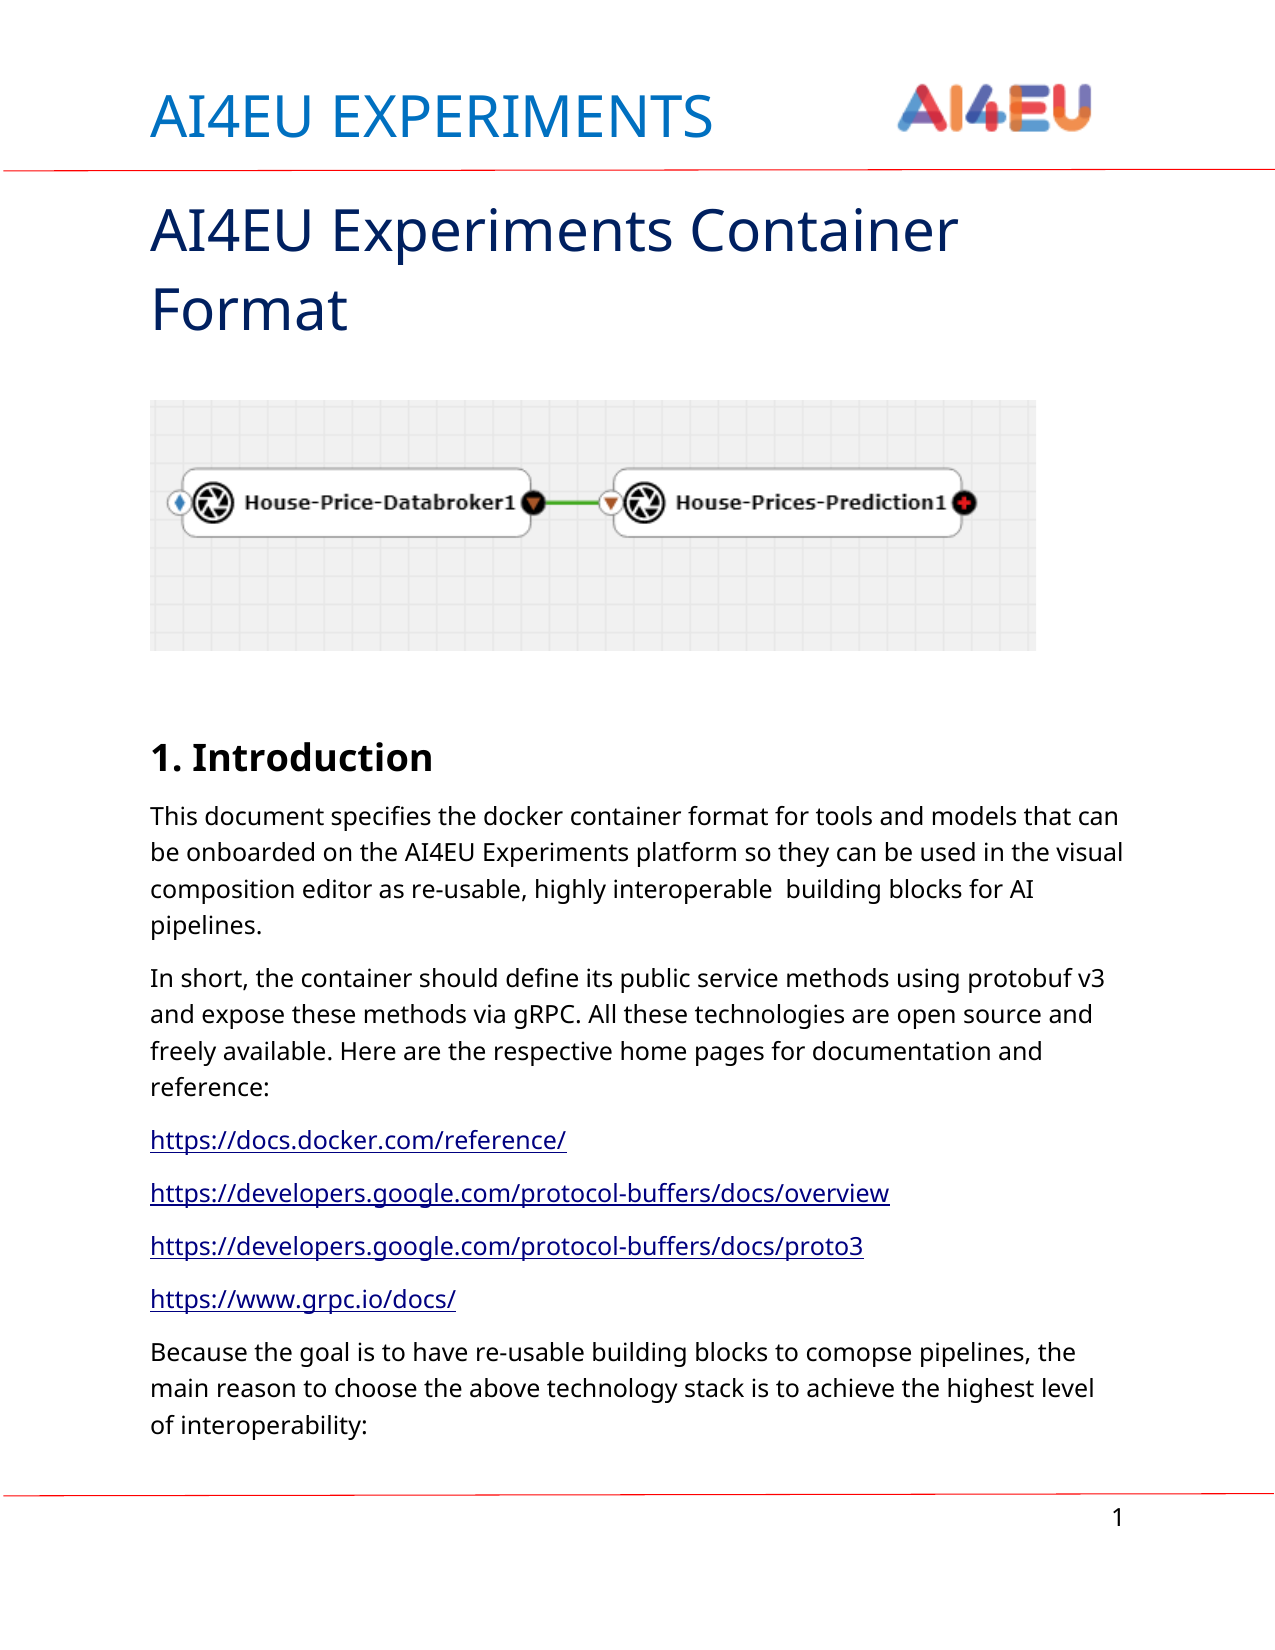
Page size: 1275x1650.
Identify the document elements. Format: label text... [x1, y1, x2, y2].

text https://www.grpc.io/docs/ [150, 1282, 1125, 1316]
picture [892, 78, 1099, 143]
text https://developers.google.com/protocol-buffers/docs/proto3 [150, 1229, 1125, 1263]
text Because the goal is to have re-usable building blocks to comopse pipelines, the main reason to choose the above technology stack is to achieve the highest level of interoperability: [150, 1335, 1125, 1442]
text This document specifies the docker container format for tools and models that can be onboarded on the AI4EU Experiments platform so they can be used in the visual composition editor as re-usable, highly interoperable building blocks for AI pipelines. [150, 798, 1125, 942]
text https://developers.google.com/protocol-buffers/docs/overview [150, 1176, 1125, 1210]
text https://docs.docker.com/reference/ [150, 1123, 1125, 1157]
text In short, the container should define its public service methods using protobuf v3 and expose these methods via gRPC. All these technologies are open source and freely available. Here are the respective home pages for documentation and reference: [150, 961, 1125, 1104]
picture [150, 400, 1037, 651]
text AI4EU Experiments Container Format [150, 188, 1125, 347]
subtitle 1. Introduction [150, 731, 1125, 782]
